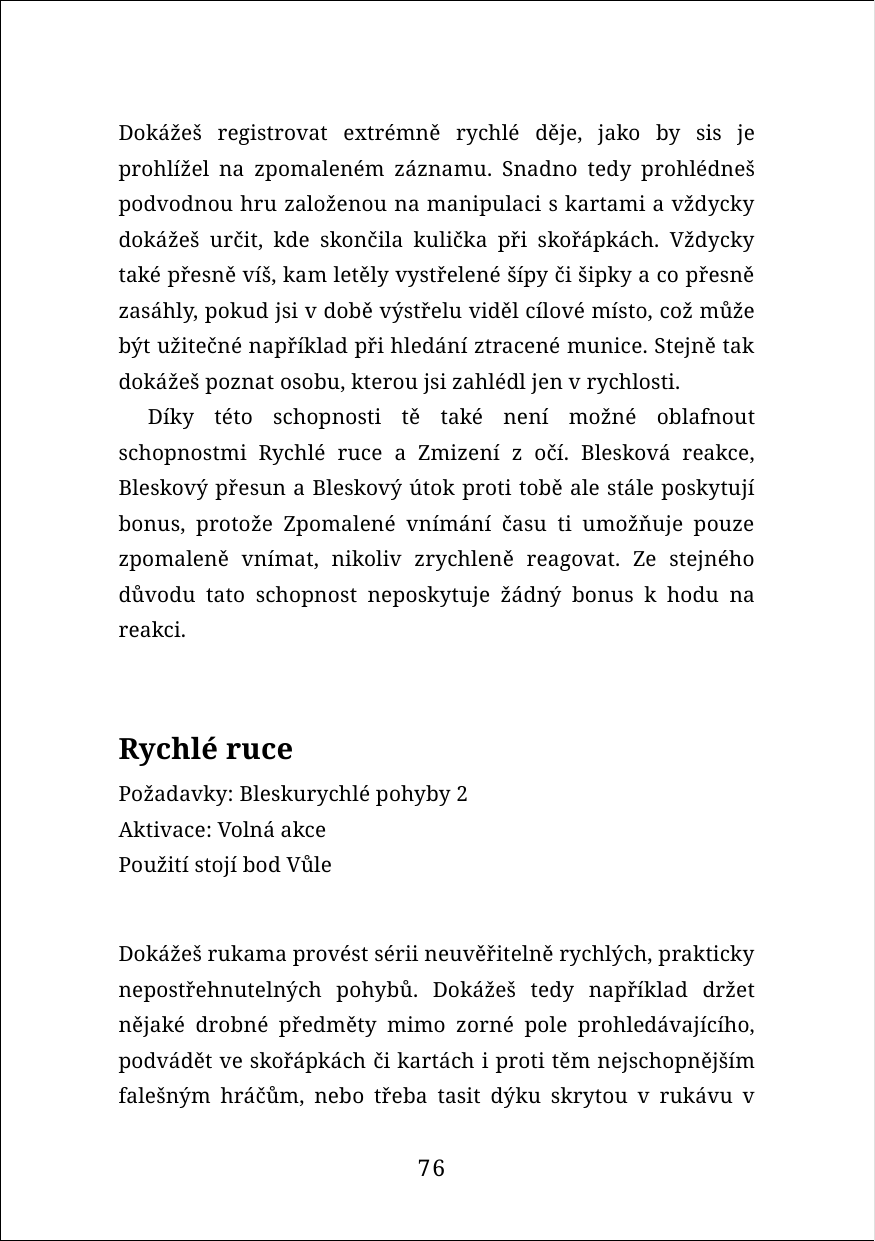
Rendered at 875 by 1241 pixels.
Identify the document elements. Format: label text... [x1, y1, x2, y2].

text Dokážeš rukama provést sérii neuvěřitelně rychlých, prakticky nepostřehnutelných pohybů. Dokážeš tedy například držet nějaké drobné předměty mimo zorné pole prohledávajícího, podvádět ve skořápkách či kartách i proti těm nejschopnějším falešným hráčům, nebo třeba tasit dýku skrytou v rukávu v [118, 939, 756, 1110]
text Dokážeš registrovat extrémně rychlé děje, jako by sis je prohlížel na zpomaleném záznamu. Snadno tedy prohlédneš podvodnou hru založenou na manipulaci s kartami a vždycky dokážeš určit, kde skončila kulička při skořápkách. Vždycky také přesně víš, kam letěly vystřelené šípy či šipky a co přesně zasáhly, pokud jsi v době výstřelu viděl cílové místo, což může být užitečné například při hledání ztracené munice. Stejně tak dokážeš poznat osobu, kterou jsi zahlédl jen v rychlosti. Díky této schopnosti tě také není možné oblafnout schopnostmi Rychlé ruce a Zmizení z očí. Blesková reakce, Bleskový přesun a Bleskový útok proti tobě ale stále poskytují bonus, protože Zpomalené vnímání času ti umožňuje pouze zpomaleně vnímat, nikoliv zrychleně reagovat. Ze stejného důvodu tato schopnost neposkytuje žádný bonus k hodu na reakci. [118, 118, 756, 679]
text Požadavky: Bleskurychlé pohyby 2 Aktivace: Volná akce Použití stojí bod Vůle [118, 779, 756, 914]
subtitle Rychlé ruce [118, 728, 756, 768]
